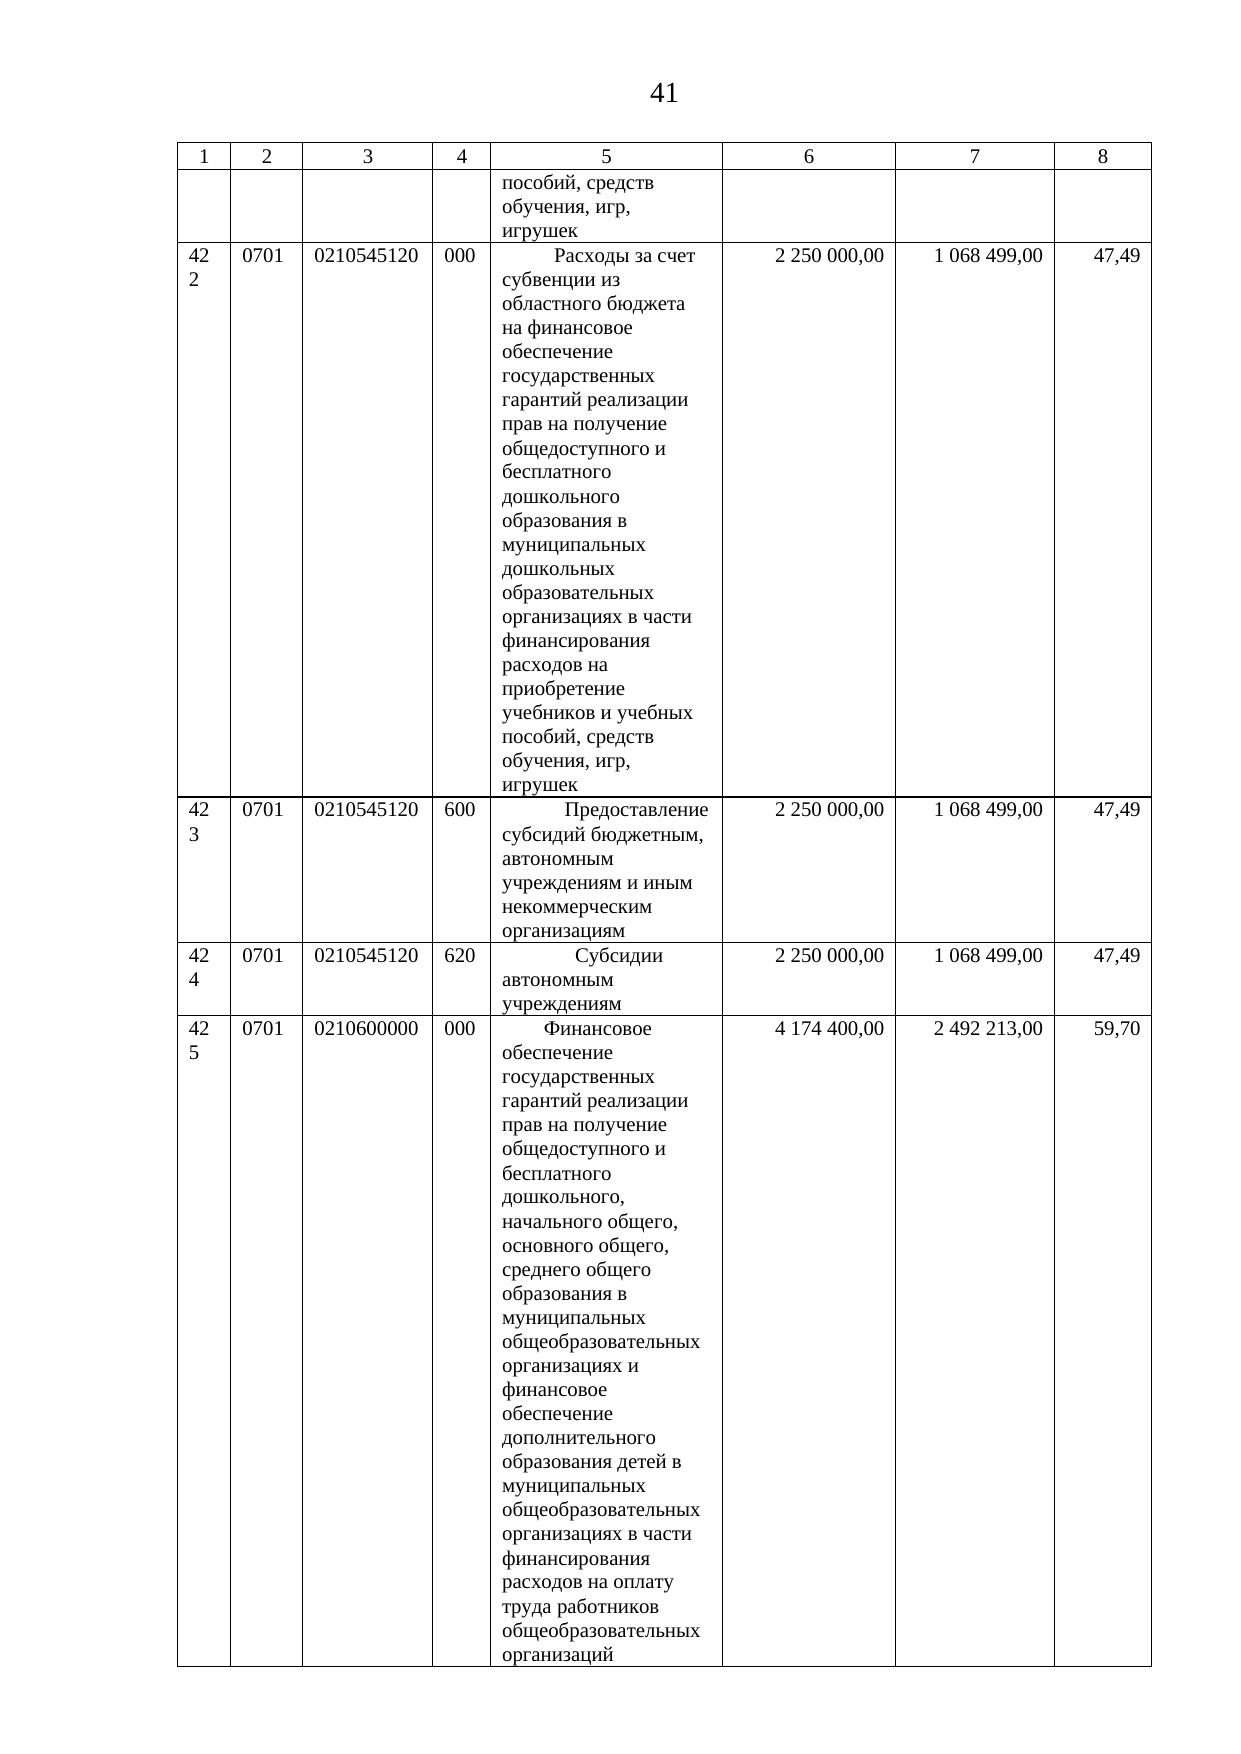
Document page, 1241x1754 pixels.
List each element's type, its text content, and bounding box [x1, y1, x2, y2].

table_cell 0701 [231, 943, 302, 1015]
table_cell 0701 [231, 798, 302, 942]
table_cell 000 [433, 1016, 490, 1666]
table_header 6 [723, 143, 895, 169]
table_cell Финансовое обеспечение государственных гарантий реализации прав на получение общедоступного и бесплатного дошкольного, начального общего, основного общего, среднего общего образования в муниципальных общеобразовательных организациях и финансовое обеспечение дополнительного образования детей в муниципальных общеобразовательных организациях в части финансирования расходов на оплату труда работников общеобразовательных организаций [491, 1016, 722, 1666]
table_cell 2 250 000,00 [723, 943, 895, 1015]
table_cell 422 [178, 243, 230, 796]
table_cell 0701 [231, 1016, 302, 1666]
table_cell [178, 170, 230, 242]
table_cell 47,49 [1055, 943, 1151, 1015]
table_cell 0701 [231, 243, 302, 796]
table_cell 0210545120 [303, 943, 432, 1015]
table_header 7 [896, 143, 1054, 169]
table_cell 423 [178, 798, 230, 942]
table_cell 424 [178, 943, 230, 1015]
table_cell пособий, средств обучения, игр, игрушек [491, 170, 722, 242]
table_cell [896, 170, 1054, 242]
table_header 8 [1055, 143, 1151, 169]
table_cell 2 250 000,00 [723, 798, 895, 942]
table_cell 2 250 000,00 [723, 243, 895, 796]
table_cell 425 [178, 1016, 230, 1666]
table_header 4 [433, 143, 490, 169]
table_cell 47,49 [1055, 243, 1151, 796]
table_cell Предоставление субсидий бюджетным, автономным учреждениям и иным некоммерческим организациям [491, 798, 722, 942]
table_cell 600 [433, 798, 490, 942]
table_cell [303, 170, 432, 242]
table_cell 0210545120 [303, 798, 432, 942]
table_cell 1 068 499,00 [896, 943, 1054, 1015]
table_cell [1055, 170, 1151, 242]
table_cell [723, 170, 895, 242]
table_cell 2 492 213,00 [896, 1016, 1054, 1666]
table_cell 620 [433, 943, 490, 1015]
table_cell Расходы за счет субвенции из областного бюджета на финансовое обеспечение государственных гарантий реализации прав на получение общедоступного и бесплатного дошкольного образования в муниципальных дошкольных образовательных организациях в части финансирования расходов на приобретение учебников и учебных пособий, средств обучения, игр, игрушек [491, 243, 722, 796]
table_cell 59,70 [1055, 1016, 1151, 1666]
table_cell 1 068 499,00 [896, 798, 1054, 942]
table_cell 47,49 [1055, 798, 1151, 942]
table_header 3 [303, 143, 432, 169]
table_header 5 [491, 143, 722, 169]
table_cell [433, 170, 490, 242]
table_cell 000 [433, 243, 490, 796]
table_cell 1 068 499,00 [896, 243, 1054, 796]
table_cell 4 174 400,00 [723, 1016, 895, 1666]
table_cell 0210600000 [303, 1016, 432, 1666]
table_header 1 [178, 143, 230, 169]
table_cell 0210545120 [303, 243, 432, 796]
table_cell [231, 170, 302, 242]
table_cell Субсидии автономным учреждениям [491, 943, 722, 1015]
table_header 2 [231, 143, 302, 169]
